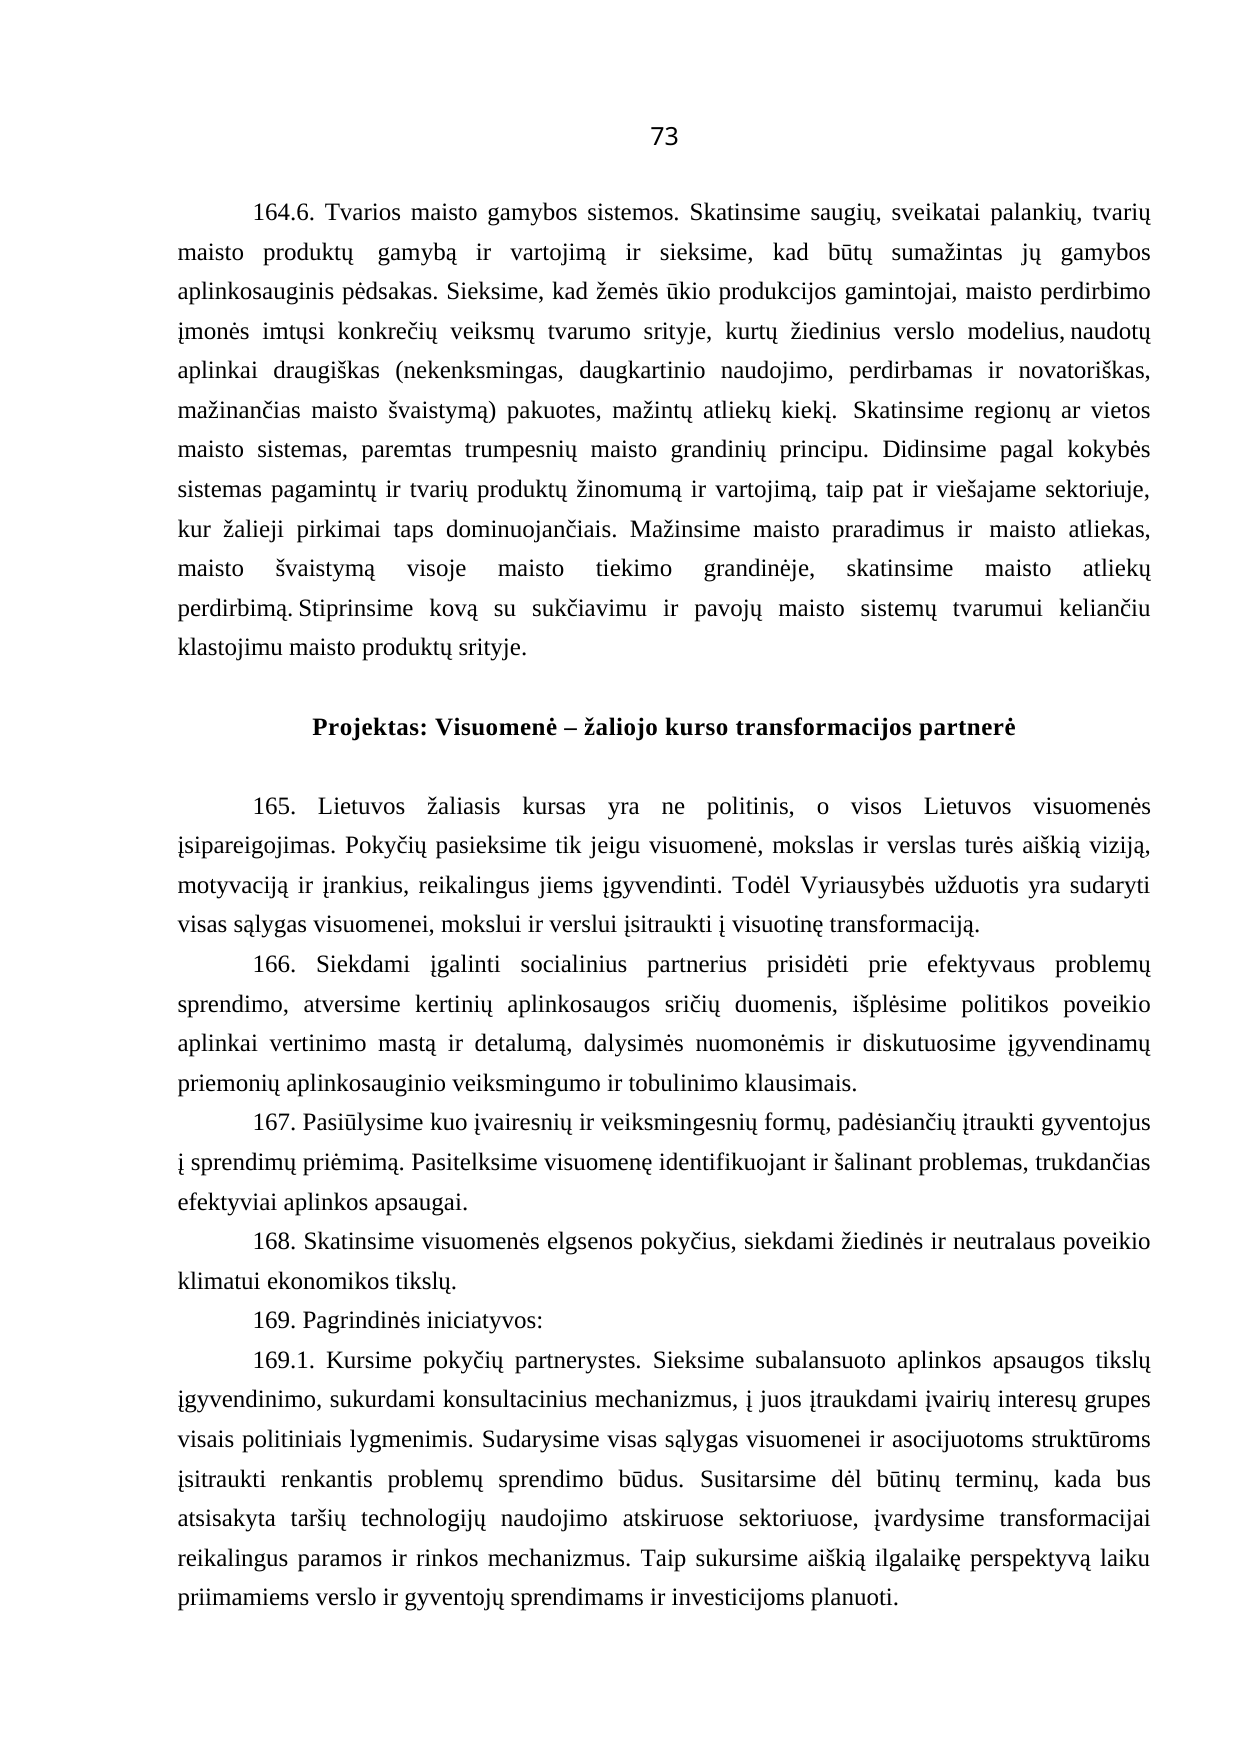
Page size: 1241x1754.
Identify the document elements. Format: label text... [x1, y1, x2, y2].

text 169.1. Kursime pokyčių partnerystes. Sieksime subalansuoto aplinkos apsaugos tikslų įgyvendinimo, sukurdami konsultacinius mechanizmus, į juos įtraukdami įvairių interesų grupes visais politiniais lygmenimis. Sudarysime visas sąlygas visuomenei ir asocijuotoms struktūroms įsitraukti renkantis problemų sprendimo būdus. Susitarsime dėl būtinų terminų, kada bus atsisakyta taršių technologijų naudojimo atskiruose sektoriuose, įvardysime transformacijai reikalingus paramos ir rinkos mechanizmus. Taip sukursime aiškią ilgalaikę perspektyvą laiku priimamiems verslo ir gyventojų sprendimams ir investicijoms planuoti. [177, 1334, 1152, 1611]
text 166. Siekdami įgalinti socialinius partnerius prisidėti prie efektyvaus problemų sprendimo, atversime kertinių aplinkosaugos sričių duomenis, išplėsime politikos poveikio aplinkai vertinimo mastą ir detalumą, dalysimės nuomonėmis ir diskutuosime įgyvendinamų priemonių aplinkosauginio veiksmingumo ir tobulinimo klausimais. [177, 938, 1152, 1097]
text 167. Pasiūlysime kuo įvairesnių ir veiksmingesnių formų, padėsiančių įtraukti gyventojus į sprendimų priėmimą. Pasitelksime visuomenę identifikuojant ir šalinant problemas, trukdančias efektyviai aplinkos apsaugai. [177, 1097, 1152, 1215]
text 169. Pagrindinės iniciatyvos: [177, 1294, 1152, 1334]
text 165. Lietuvos žaliasis kursas yra ne politinis, o visos Lietuvos visuomenės įsipareigojimas. Pokyčių pasieksime tik jeigu visuomenė, mokslas ir verslas turės aiškią viziją, motyvaciją ir įrankius, reikalingus jiems įgyvendinti. Todėl Vyriausybės užduotis yra sudaryti visas sąlygas visuomenei, mokslui ir verslui įsitraukti į visuotinę transformaciją. [177, 780, 1152, 938]
text Projektas: Visuomenė – žaliojo kurso transformacijos partnerė [177, 701, 1152, 740]
text 168. Skatinsime visuomenės elgsenos pokyčius, siekdami žiedinės ir neutralaus poveikio klimatui ekonomikos tikslų. [177, 1215, 1152, 1294]
text 164.6. Tvarios maisto gamybos sistemos. Skatinsime saugių, sveikatai palankių, tvarių maisto produktų gamybą ir vartojimą ir sieksime, kad būtų sumažintas jų gamybos aplinkosauginis pėdsakas. Sieksime, kad žemės ūkio produkcijos gamintojai, maisto perdirbimo įmonės imtųsi konkrečių veiksmų tvarumo srityje, kurtų žiedinius verslo modelius, naudotų aplinkai draugiškas (nekenksmingas, daugkartinio naudojimo, perdirbamas ir novatoriškas, mažinančias maisto švaistymą) pakuotes, mažintų atliekų kiekį. Skatinsime regionų ar vietos maisto sistemas, paremtas trumpesnių maisto grandinių principu. Didinsime pagal kokybės sistemas pagamintų ir tvarių produktų žinomumą ir vartojimą, taip pat ir viešajame sektoriuje, kur žalieji pirkimai taps dominuojančiais. Mažinsime maisto praradimus ir maisto atliekas, maisto švaistymą visoje maisto tiekimo grandinėje, skatinsime maisto atliekų perdirbimą. Stiprinsime kovą su sukčiavimu ir pavojų maisto sistemų tvarumui keliančiu klastojimu maisto produktų srityje. [177, 186, 1152, 661]
